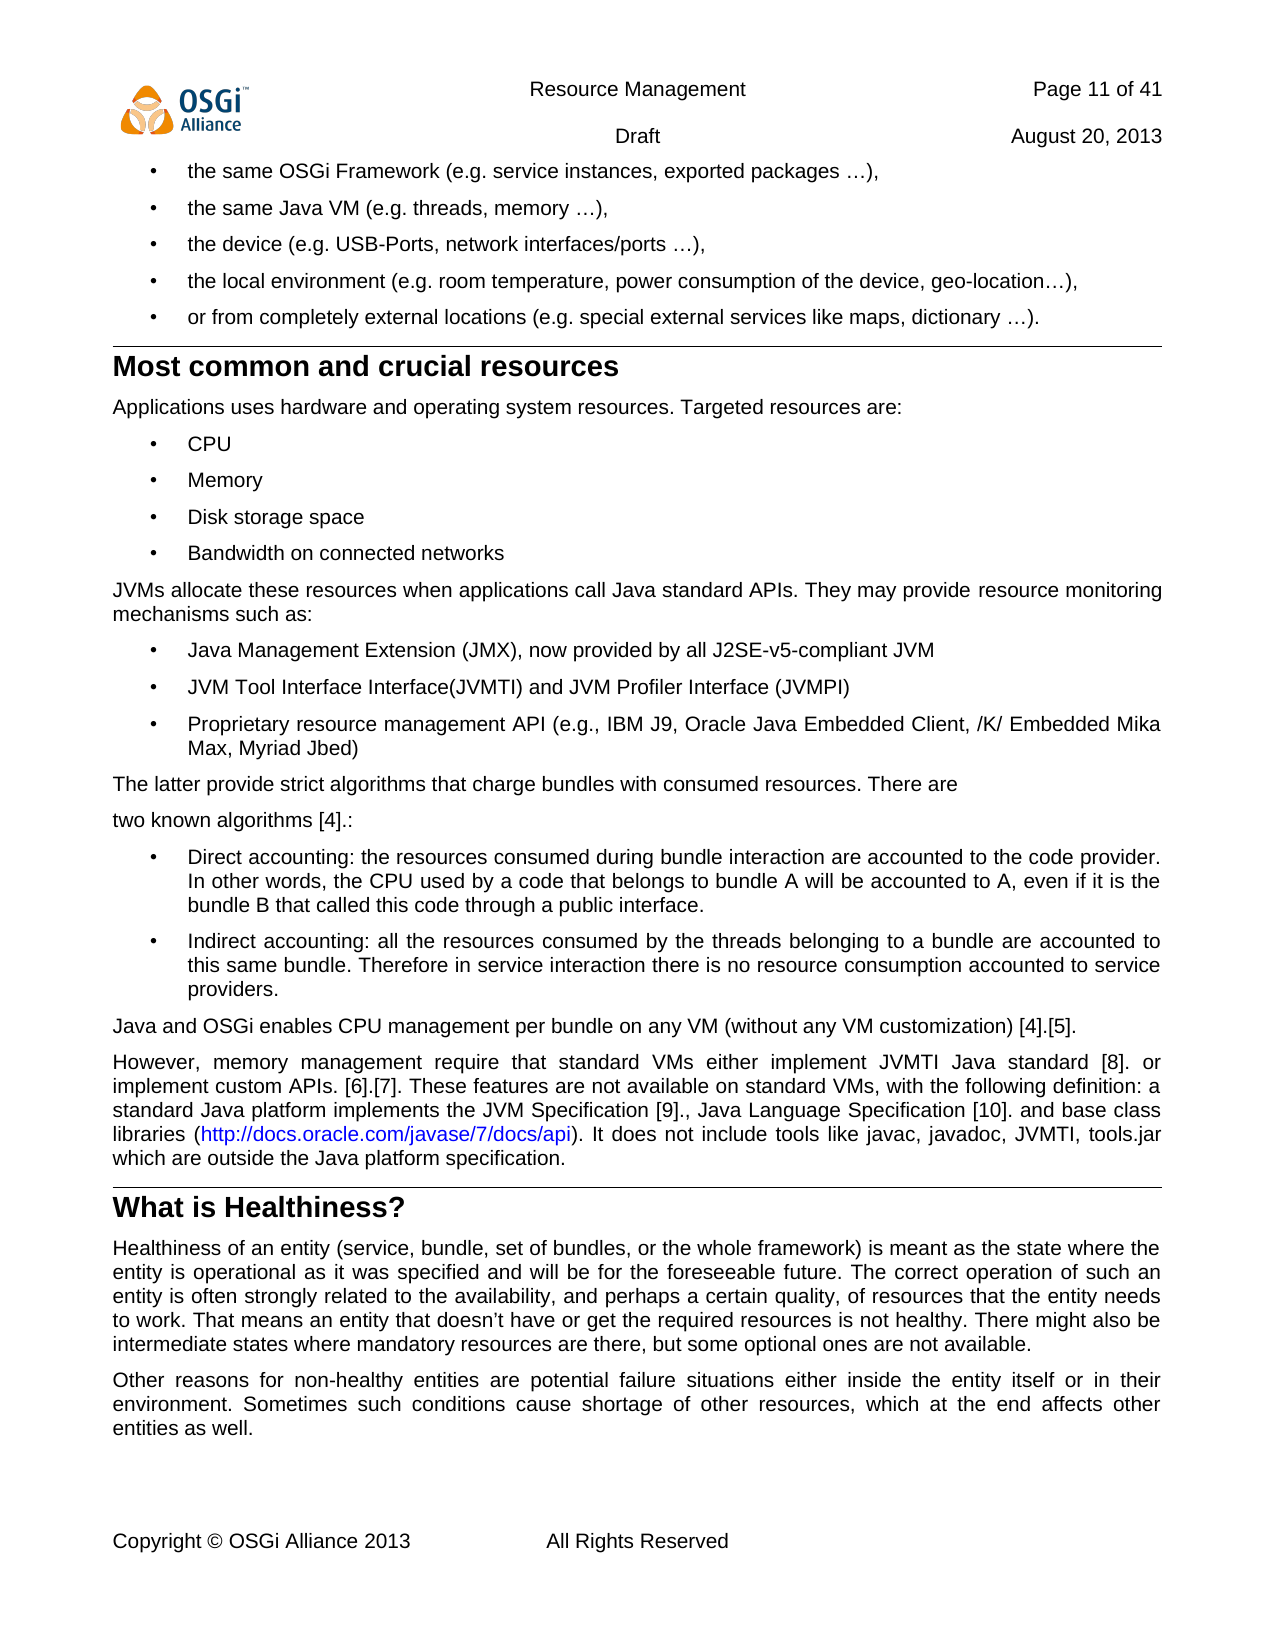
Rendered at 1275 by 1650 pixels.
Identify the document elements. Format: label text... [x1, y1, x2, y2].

list the same OSGi Framework (e.g. service instances, exported packages …), [150, 159, 1162, 183]
text Java and OSGi enables CPU management per bundle on any VM (without any VM customization) [4].[5]. [112, 1014, 1162, 1038]
list Direct accounting: the resources consumed during bundle interaction are accounted to the code provider. In other words, the CPU used by a code that belongs to bundle A will be accounted to A, even if it is the bundle B that called this code through a public interface. [150, 845, 1162, 917]
list Indirect accounting: all the resources consumed by the threads belonging to a bundle are accounted to this same bundle. Therefore in service interaction there is no resource consumption accounted to service providers. [150, 929, 1162, 1001]
list Bandwidth on connected networks [150, 541, 1162, 565]
picture [113, 78, 257, 142]
list the local environment (e.g. room temperature, power consumption of the device, geo-location…), [150, 269, 1162, 293]
list JVM Tool Interface Interface(JVMTI) and JVM Profiler Interface (JVMPI) [150, 675, 1162, 699]
subtitle What is Healthiness? [112, 1188, 1162, 1223]
subtitle Most common and crucial resources [112, 347, 1162, 383]
text Applications uses hardware and operating system resources. Targeted resources are: [112, 395, 1162, 419]
list CPU [150, 432, 1162, 456]
text However, memory management require that standard VMs either implement JVMTI Java standard [8]. or implement custom APIs. [6].[7]. These features are not available on standard VMs, with the following definition: a standard Java platform implements the JVM Specification [9]., Java Language Specification [10]. and base class libraries (http://docs.oracle.com/javase/7/docs/api). It does not include tools like javac, javadoc, JVMTI, tools.jar which are outside the Java platform specification. [112, 1050, 1162, 1170]
text two known algorithms [4].: [112, 808, 1162, 832]
list Disk storage space [150, 505, 1162, 529]
text JVMs allocate these resources when applications call Java standard APIs. They may provide resource monitoring mechanisms such as: [112, 578, 1162, 626]
text Healthiness of an entity (service, bundle, set of bundles, or the whole framework) is meant as the state where the entity is operational as it was specified and will be for the foreseeable future. The correct operation of such an entity is often strongly related to the availability, and perhaps a certain quality, of resources that the entity needs to work. That means an entity that doesn’t have or get the required resources is not healthy. There might also be intermediate states where mandatory resources are there, but some optional ones are not available. [112, 1236, 1162, 1356]
text The latter provide strict algorithms that charge bundles with consumed resources. There are [112, 772, 1162, 796]
list Memory [150, 468, 1162, 492]
list Java Management Extension (JMX), now provided by all J2SE-v5-compliant JVM [150, 638, 1162, 662]
text Other reasons for non-healthy entities are potential failure situations either inside the entity itself or in their environment. Sometimes such conditions cause shortage of other resources, which at the end affects other entities as well. [112, 1368, 1162, 1440]
list Proprietary resource management API (e.g., IBM J9, Oracle Java Embedded Client, /K/ Embedded Mika Max, Myriad Jbed) [150, 711, 1162, 759]
list or from completely external locations (e.g. special external services like maps, dictionary …). [150, 305, 1162, 329]
list the same Java VM (e.g. threads, memory …), [150, 196, 1162, 219]
list the device (e.g. USB-Ports, network interfaces/ports …), [150, 232, 1162, 256]
